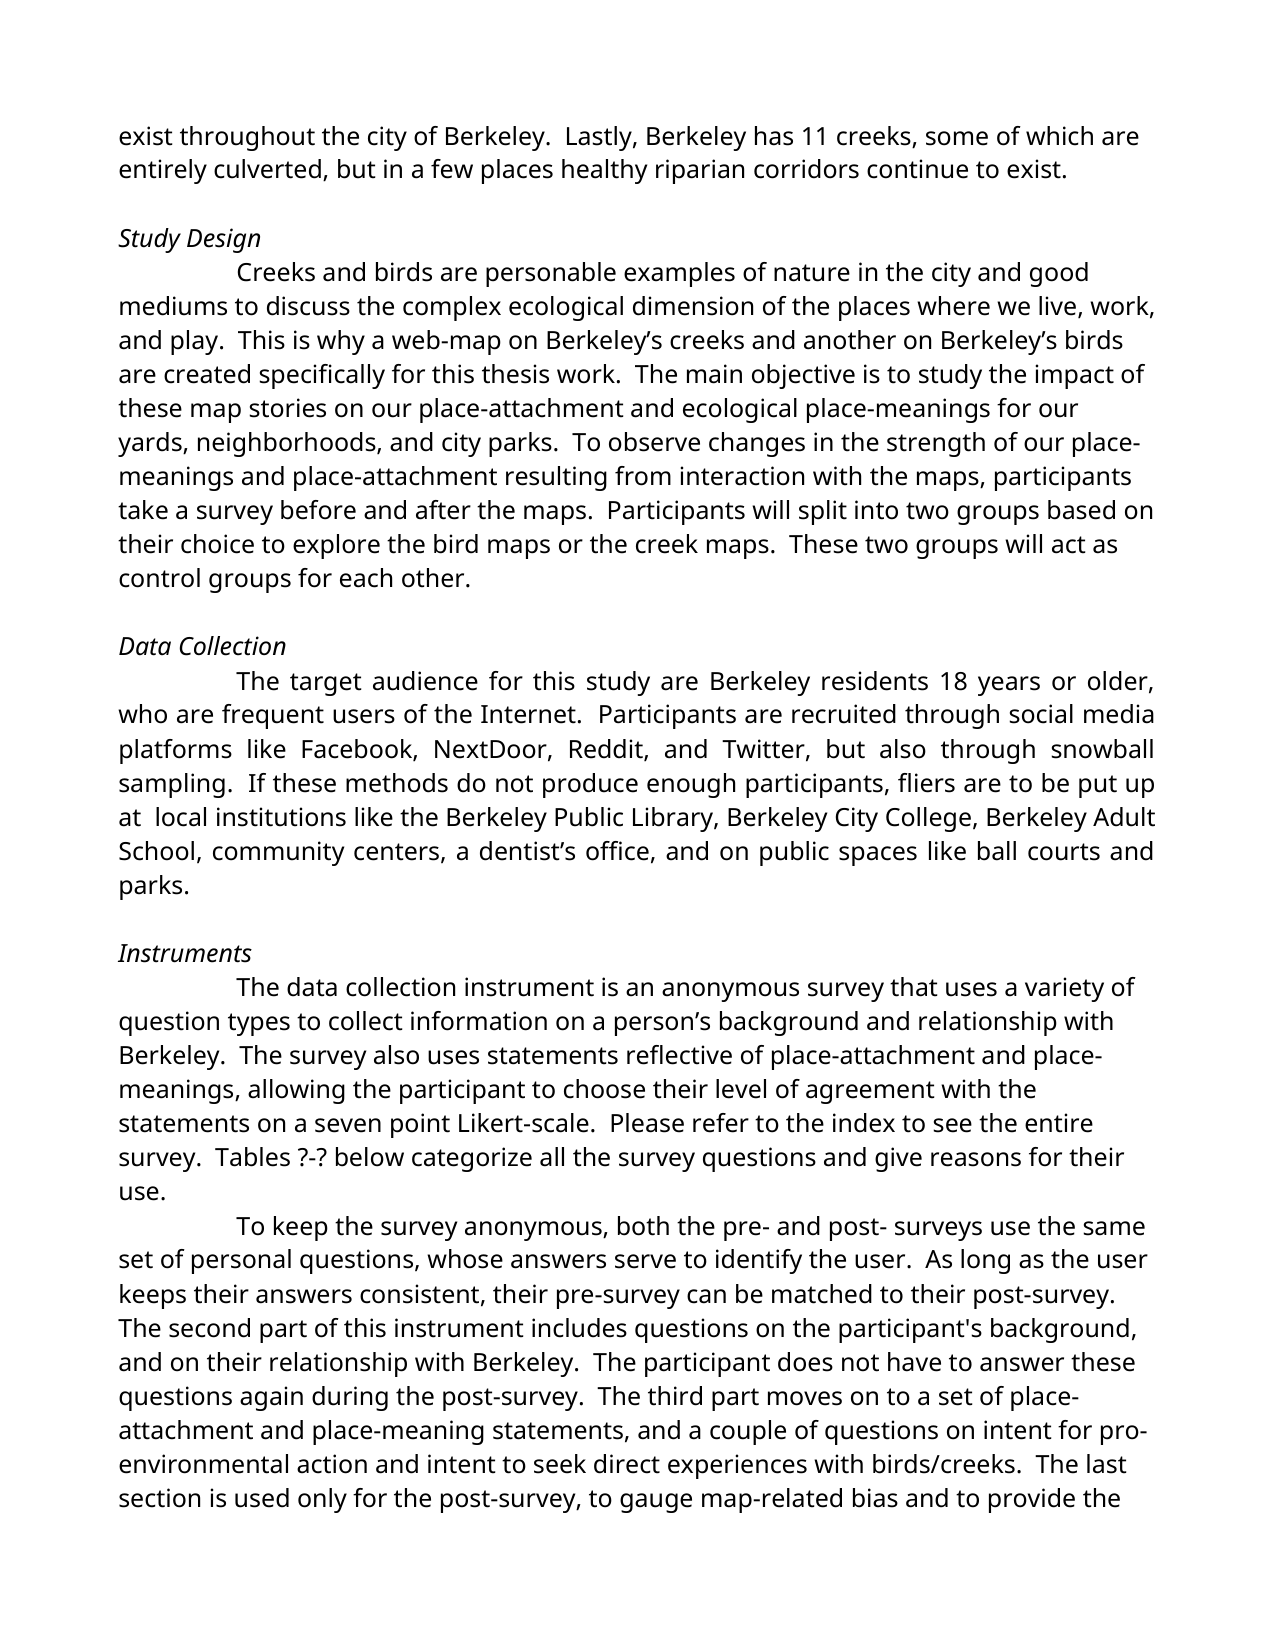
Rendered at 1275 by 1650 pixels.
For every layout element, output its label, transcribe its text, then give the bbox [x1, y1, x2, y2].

text To keep the survey anonymous, both the pre- and post- surveys use the same set of personal questions, whose answers serve to identify the user. As long as the user keeps their answers consistent, their pre-survey can be matched to their post-survey. The second part of this instrument includes questions on the participant's background, and on their relationship with Berkeley. The participant does not have to answer these questions again during the post-survey. The third part moves on to a set of place-attachment and place-meaning statements, and a couple of questions on intent for pro-environmental action and intent to seek direct experiences with birds/creeks. The last section is used only for the post-survey, to gauge map-related bias and to provide the [118, 1208, 1157, 1515]
text exist throughout the city of Berkeley. Lastly, Berkeley has 11 creeks, some of which are entirely culverted, but in a few places healthy riparian corridors continue to exist. [118, 118, 1157, 186]
text The data collection instrument is an anonymous survey that uses a variety of question types to collect information on a person’s background and relationship with Berkeley. The survey also uses statements reflective of place-attachment and place-meanings, allowing the participant to choose their level of agreement with the statements on a seven point Likert-scale. Please refer to the index to see the entire survey. Tables ?-? below categorize all the survey questions and give reasons for their use. [118, 970, 1157, 1208]
text Study Design [118, 220, 1157, 254]
text Data Collection [118, 629, 1157, 663]
text Creeks and birds are personable examples of nature in the city and good mediums to discuss the complex ecological dimension of the places where we live, work, and play. This is why a web-map on Berkeley’s creeks and another on Berkeley’s birds are created specifically for this thesis work. The main objective is to study the impact of these map stories on our place-attachment and ecological place-meanings for our yards, neighborhoods, and city parks. To observe changes in the strength of our place-meanings and place-attachment resulting from interaction with the maps, participants take a survey before and after the maps. Participants will split into two groups based on their choice to explore the bird maps or the creek maps. These two groups will act as control groups for each other. [118, 254, 1157, 595]
text The target audience for this study are Berkeley residents 18 years or older, who are frequent users of the Internet. Participants are recruited through social media platforms like Facebook, NextDoor, Reddit, and Twitter, but also through snowball sampling. If these methods do not produce enough participants, fliers are to be put up at local institutions like the Berkeley Public Library, Berkeley City College, Berkeley Adult School, community centers, a dentist’s office, and on public spaces like ball courts and parks. [118, 663, 1157, 902]
text Instruments [118, 936, 1157, 970]
